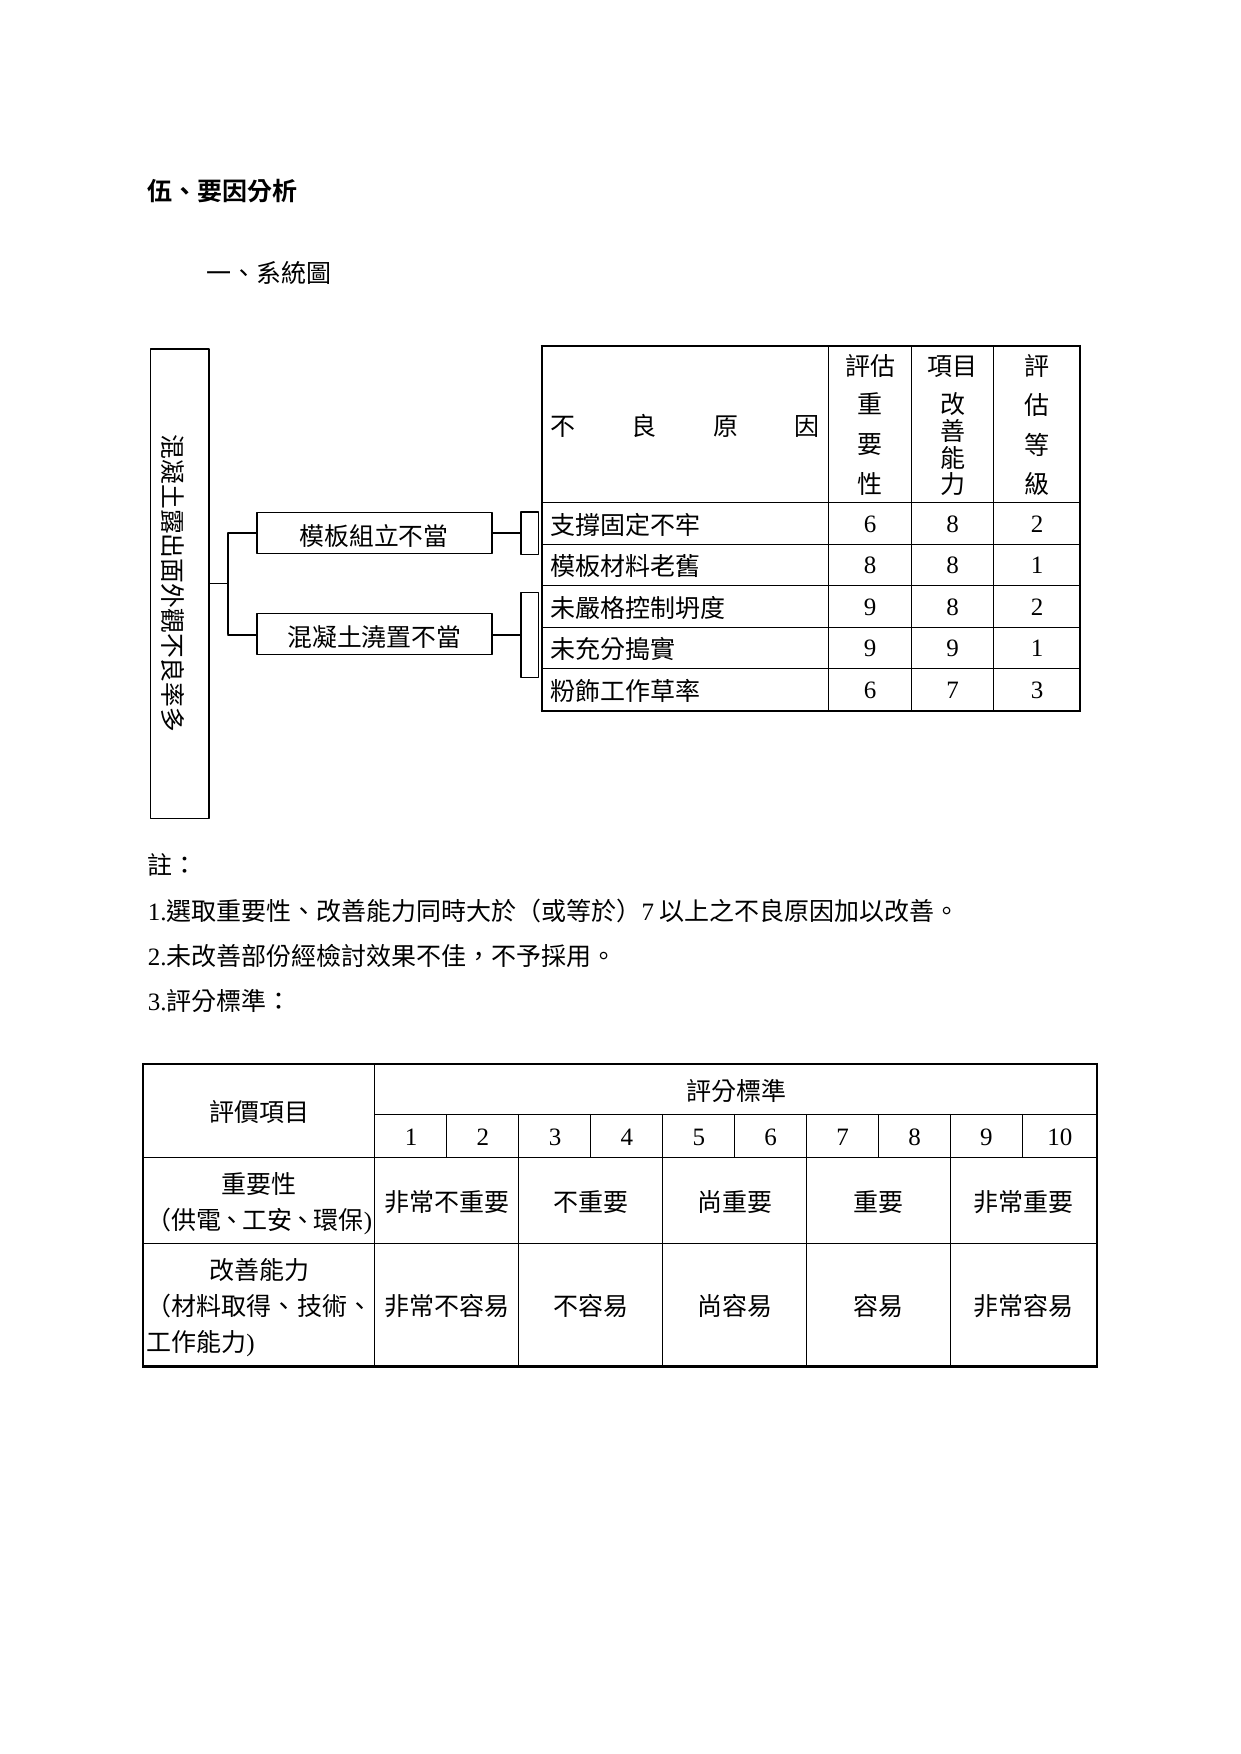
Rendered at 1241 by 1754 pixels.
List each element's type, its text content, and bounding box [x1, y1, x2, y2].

table_cell 6 [829, 503, 911, 544]
table_header 項目 [912, 347, 993, 383]
table_header 評價項目 [144, 1065, 374, 1157]
table_cell 重要性 （供電、工安、環保) [144, 1158, 374, 1243]
table_cell 模板材料老舊 [543, 545, 828, 585]
table_header 評估 [829, 347, 911, 383]
table_cell 5 [663, 1115, 734, 1157]
text 一、系統圖 [206, 253, 1092, 289]
table_cell 1 [375, 1115, 446, 1157]
table_cell 容易 [807, 1244, 950, 1365]
table_cell 1 [994, 545, 1079, 585]
table_cell 8 [912, 545, 993, 585]
table_cell 重要 [807, 1158, 950, 1243]
table_cell 8 [829, 545, 911, 585]
table_cell 非常不重要 [375, 1158, 518, 1243]
table_cell 9 [951, 1115, 1022, 1157]
table_cell 7 [807, 1115, 878, 1157]
text 伍、要因分析 [148, 172, 1092, 208]
table_cell 未嚴格控制坍度 [543, 586, 828, 627]
table_cell 3 [994, 669, 1079, 709]
table_cell 6 [735, 1115, 806, 1157]
table_cell 非常重要 [951, 1158, 1096, 1243]
table_cell 未充分搗實 [543, 628, 828, 668]
text 1.選取重要性、改善能力同時大於（或等於）7以上之不良原因加以改善。 [148, 891, 1092, 927]
table_cell 尚容易 [663, 1244, 806, 1365]
table_cell 3 [519, 1115, 590, 1157]
table_cell 粉飾工作草率 [543, 669, 828, 709]
table_cell 2 [994, 503, 1079, 544]
table_cell 非常不容易 [375, 1244, 518, 1365]
table_cell 改善能力 （材料取得、技術、工作能力) [144, 1244, 374, 1365]
text 註： [148, 846, 1092, 882]
table_header 不良原因 [543, 347, 828, 502]
table_cell 支撐固定不牢 [543, 503, 828, 544]
table_cell 9 [912, 628, 993, 668]
table_cell 9 [829, 628, 911, 668]
table_cell 8 [912, 503, 993, 544]
table_cell 8 [912, 586, 993, 627]
table_header 評分標準 [375, 1065, 1096, 1114]
table_cell 7 [912, 669, 993, 709]
table_cell 改善能力 [912, 383, 993, 502]
table_cell 重要性 [829, 383, 911, 502]
table_header 評估等級 [994, 347, 1079, 502]
table_cell 不容易 [519, 1244, 662, 1365]
table_cell 非常容易 [951, 1244, 1096, 1365]
table_cell 4 [591, 1115, 662, 1157]
text 3.評分標準： [148, 982, 1092, 1018]
table_cell 6 [829, 669, 911, 709]
table_cell 9 [829, 586, 911, 627]
table_cell 尚重要 [663, 1158, 806, 1243]
table_cell 2 [994, 586, 1079, 627]
table_cell 不重要 [519, 1158, 662, 1243]
table_cell 2 [447, 1115, 518, 1157]
table_cell 8 [879, 1115, 950, 1157]
table_cell 1 [994, 628, 1079, 668]
table_cell 10 [1023, 1115, 1096, 1157]
text 2.未改善部份經檢討效果不佳，不予採用。 [148, 936, 1092, 973]
